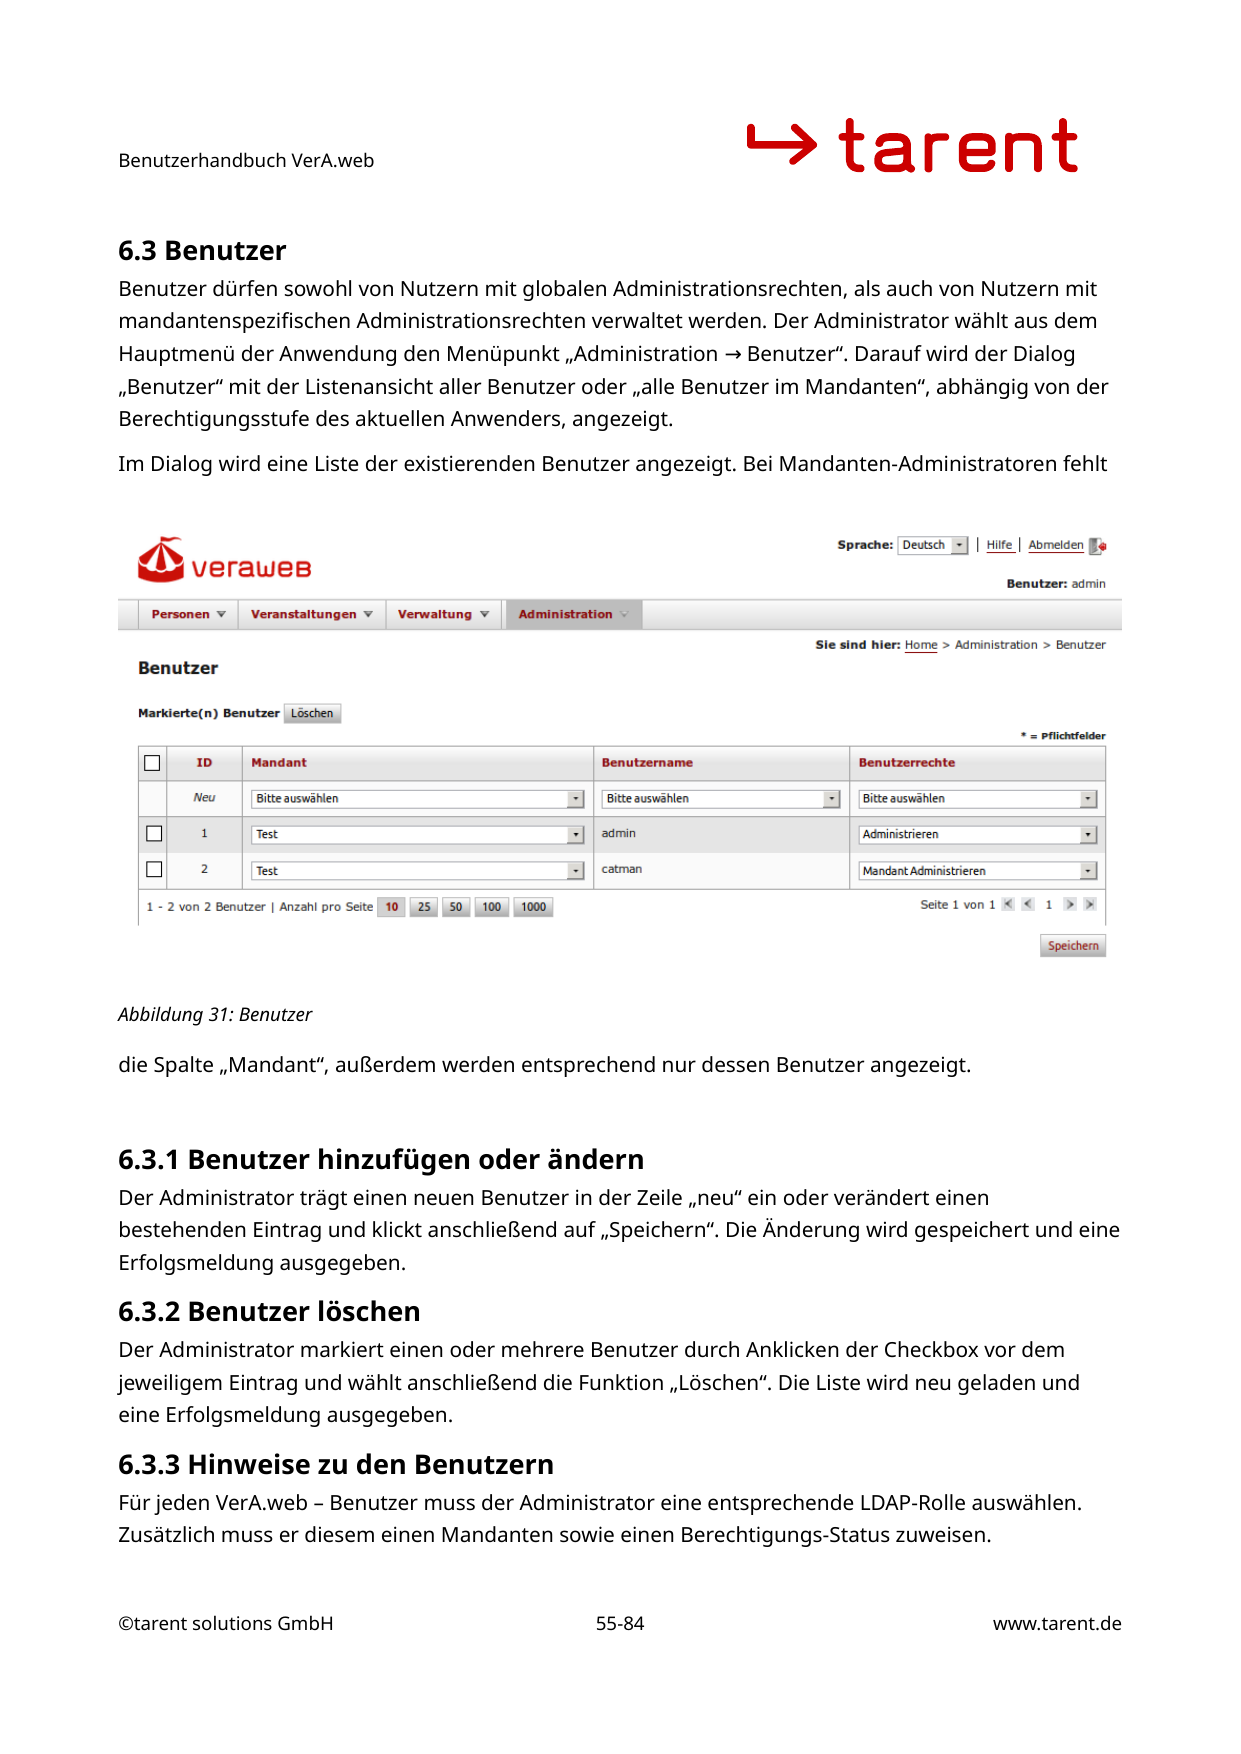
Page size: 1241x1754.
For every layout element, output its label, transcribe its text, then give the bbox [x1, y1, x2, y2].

subtitle Benutzer [118, 232, 1122, 268]
subtitle Benutzer hinzufügen oder ändern [118, 1140, 1122, 1177]
picture [118, 532, 1122, 974]
text Der Administrator trägt einen neuen Benutzer in der Zeile „neu“ ein oder verändert einen bestehenden Eintrag und klickt anschließend auf „Speichern“. Die Änderung wird gespeichert und eine Erfolgsmeldung ausgegeben. [118, 1183, 1122, 1276]
text Benutzer dürfen sowohl von Nutzern mit globalen Administrationsrechten, als auch von Nutzern mit mandantenspezifischen Administrationsrechten verwaltet werden. Der Administrator wählt aus dem Hauptmenü der Anwendung den Menüpunkt „Administration → Benutzer“. Darauf wird der Dialog „Benutzer“ mit der Listenansicht aller Benutzer oder „alle Benutzer im Mandanten“, abhängig von der Berechtigungsstufe des aktuellen Anwenders, angezeigt. [118, 274, 1122, 433]
text Der Administrator markiert einen oder mehrere Benutzer durch Anklicken der Checkbox vor dem jeweiligem Eintrag und wählt anschließend die Funktion „Löschen“. Die Liste wird neu geladen und eine Erfolgsmeldung ausgegeben. [118, 1335, 1122, 1429]
subtitle Hinweise zu den Benutzern [118, 1445, 1122, 1482]
text Für jeden VerA.web – Benutzer muss der Administrator eine entsprechende LDAP-Rolle auswählen. Zusätzlich muss er diesem einen Mandanten sowie einen Berechtigungs-Status zuweisen. [118, 1488, 1122, 1549]
subtitle Benutzer löschen [118, 1293, 1122, 1330]
text Im Dialog wird eine Liste der existierenden Benutzer angezeigt. Bei Mandanten-Administratoren fehlt [118, 449, 1122, 532]
text die Spalte „Mandant“, außerdem werden entsprechend nur dessen Benutzer angezeigt. [118, 1027, 1122, 1079]
text Abbildung 31: Benutzer [118, 974, 1122, 1027]
